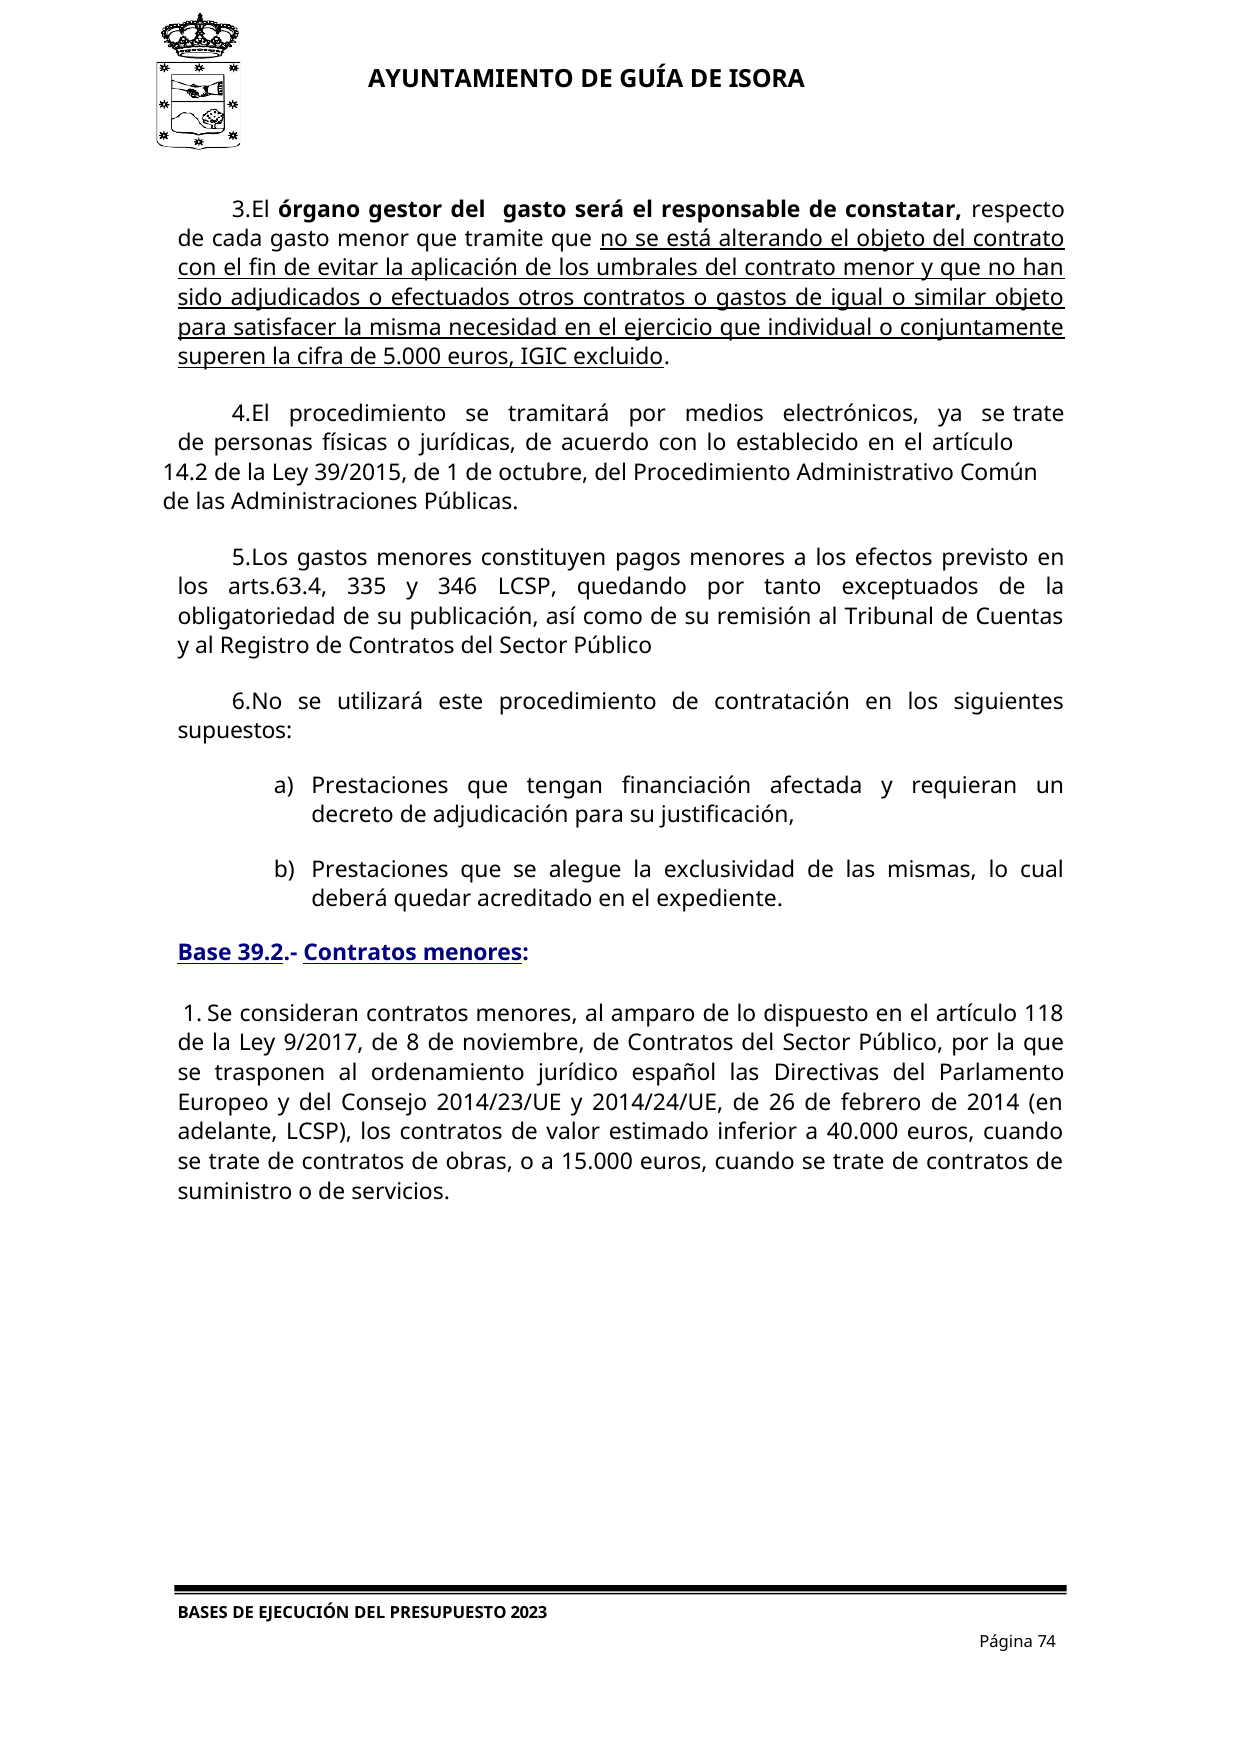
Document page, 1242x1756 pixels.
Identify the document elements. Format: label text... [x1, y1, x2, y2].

list Prestaciones que se alegue la exclusividad de las mismas, lo cual deberá quedar acreditado en el expediente. [274, 853, 1064, 913]
list Los gastos menores constituyen pagos menores a los efectos previsto en los arts.63.4, 335 y 346 LCSP, quedando por tanto exceptuados de la obligatoriedad de su publicación, así como de su remisión al Tribunal de Cuentas y al Registro de Contratos del Sector Público [162, 542, 1065, 661]
subtitle Base 39.2.- Contratos menores: [177, 936, 1079, 967]
list El procedimiento se tramitará por medios electrónicos, ya se trate de personas físicas o jurídicas, de acuerdo con lo establecido en el artículo [162, 397, 1065, 457]
list El órgano gestor del gasto será el responsable de constatar, respecto de cada gasto menor que tramite que no se está alterando el objeto del contrato con el fin de evitar la aplicación de los umbrales del contrato menor y que no han sido adjudicados o efectuados otros contratos o gastos de igual o similar objeto para satisfacer la misma necesidad en el ejercicio que individual o conjuntamente superen la cifra de 5.000 euros, IGIC excluido. [162, 193, 1065, 371]
text 14.2 de la Ley 39/2015, de 1 de octubre, del Procedimiento Administrativo Común de las Administraciones Públicas. [162, 457, 1064, 516]
list Se consideran contratos menores, al amparo de lo dispuesto en el artículo 118 de la Ley 9/2017, de 8 de noviembre, de Contratos del Sector Público, por la que se trasponen al ordenamiento jurídico español las Directivas del Parlamento Europeo y del Consejo 2014/23/UE y 2014/24/UE, de 26 de febrero de 2014 (en adelante, LCSP), los contratos de valor estimado inferior a 40.000 euros, cuando se trate de contratos de obras, o a 15.000 euros, cuando se trate de contratos de suministro o de servicios. [162, 998, 1064, 1206]
list Prestaciones que tengan financiación afectada y requieran un decreto de adjudicación para su justificación, [274, 769, 1064, 829]
list No se utilizará este procedimiento de contratación en los siguientes supuestos: [162, 686, 1064, 745]
